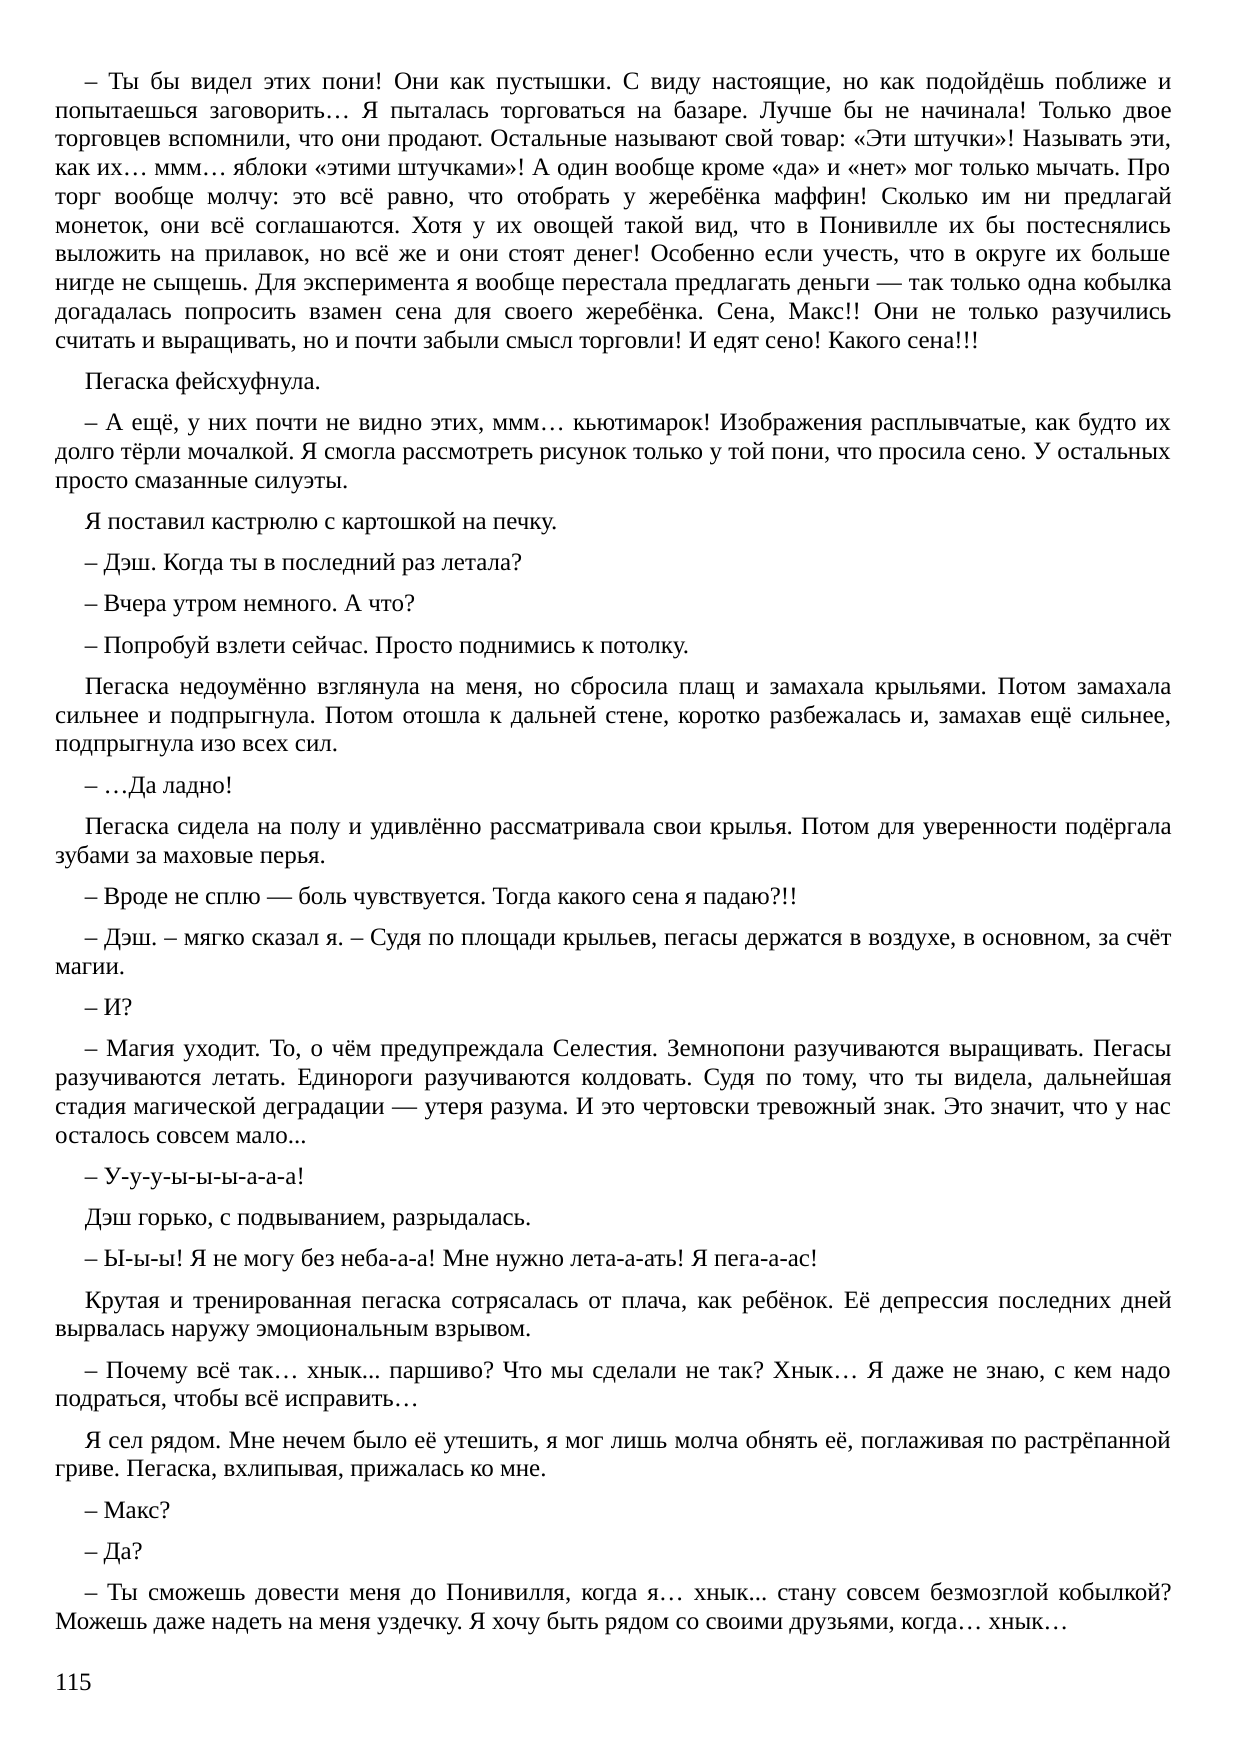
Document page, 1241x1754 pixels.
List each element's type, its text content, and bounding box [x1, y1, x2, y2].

text – Магия уходит. То, о чём предупреждала Селестия. Земнопони разучиваются выращивать. Пегасы разучиваются летать. Единороги разучиваются колдовать. Судя по тому, что ты видела, дальнейшая стадия магической деградации — утеря разума. И это чертовски тревожный знак. Это значит, что у нас осталось совсем мало... [55, 1033, 1173, 1148]
text – Макс? [55, 1495, 1173, 1523]
text – А ещё, у них почти не видно этих, ммм… кьютимарок! Изображения расплывчатые, как будто их долго тёрли мочалкой. Я смогла рассмотреть рисунок только у той пони, что просила сено. У остальных просто смазанные силуэты. [55, 407, 1173, 493]
text – Да? [55, 1536, 1173, 1565]
text – Дэш. Когда ты в последний раз летала? [55, 547, 1173, 576]
text – Ты сможешь довести меня до Понивилля, когда я… хнык... стану совсем безмозглой кобылкой? Можешь даже надеть на меня уздечку. Я хочу быть рядом со своими друзьями, когда… хнык… [55, 1577, 1173, 1635]
text Крутая и тренированная пегаска сотрясалась от плача, как ребёнок. Её депрессия последних дней вырвалась наружу эмоциональным взрывом. [55, 1285, 1173, 1342]
text – У-у-у-ы-ы-ы-а-а-а! [55, 1161, 1173, 1190]
text – Вроде не сплю — боль чувствуется. Тогда какого сена я падаю?!! [55, 881, 1173, 910]
text – Попробуй взлети сейчас. Просто поднимись к потолку. [55, 630, 1173, 658]
text Пегаска сидела на полу и удивлённо рассматривала свои крылья. Потом для уверенности подёргала зубами за маховые перья. [55, 811, 1173, 868]
text Дэш горько, с подвыванием, разрыдалась. [55, 1202, 1173, 1231]
text Я сел рядом. Мне нечем было её утешить, я мог лишь молча обнять её, поглаживая по растрёпанной гриве. Пегаска, вхлипывая, прижалась ко мне. [55, 1425, 1173, 1482]
text – И? [55, 992, 1173, 1021]
text Я поставил кастрюлю с картошкой на печку. [55, 506, 1173, 535]
text Пегаска фейсхуфнула. [55, 366, 1173, 395]
text – …Да ладно! [55, 770, 1173, 798]
text – Почему всё так… хнык... паршиво? Что мы сделали не так? Хнык… Я даже не знаю, с кем надо подраться, чтобы всё исправить… [55, 1355, 1173, 1412]
text – Вчера утром немного. А что? [55, 588, 1173, 617]
text – Дэш. – мягко сказал я. – Судя по площади крыльев, пегасы держатся в воздухе, в основном, за счёт магии. [55, 922, 1173, 980]
text Пегаска недоумённо взглянула на меня, но сбросила плащ и замахала крыльями. Потом замахала сильнее и подпрыгнула. Потом отошла к дальней стене, коротко разбежалась и, замахав ещё сильнее, подпрыгнула изо всех сил. [55, 671, 1173, 757]
text – Ы-ы-ы! Я не могу без неба-а-а! Мне нужно лета-а-ать! Я пега-а-ас! [55, 1243, 1173, 1272]
text – Ты бы видел этих пони! Они как пустышки. С виду настоящие, но как подойдёшь поближе и попытаешься заговорить… Я пыталась торговаться на базаре. Лучше бы не начинала! Только двое торговцев вспомнили, что они продают. Остальные называют свой товар: «Эти штучки»! Называть эти, как их… ммм… яблоки «этими штучками»! А один вообще кроме «да» и «нет» мог только мычать. Про торг вообще молчу: это всё равно, что отобрать у жеребёнка маффин! Сколько им ни предлагай монеток, они всё соглашаются. Хотя у их овощей такой вид, что в Понивилле их бы постеснялись выложить на прилавок, но всё же и они стоят денег! Особенно если учесть, что в округе их больше нигде не сыщешь. Для эксперимента я вообще перестала предлагать деньги — так только одна кобылка догадалась попросить взамен сена для своего жеребёнка. Сена, Макс!! Они не только разучились считать и выращивать, но и почти забыли смысл торговли! И едят сено! Какого сена!!! [55, 66, 1173, 353]
